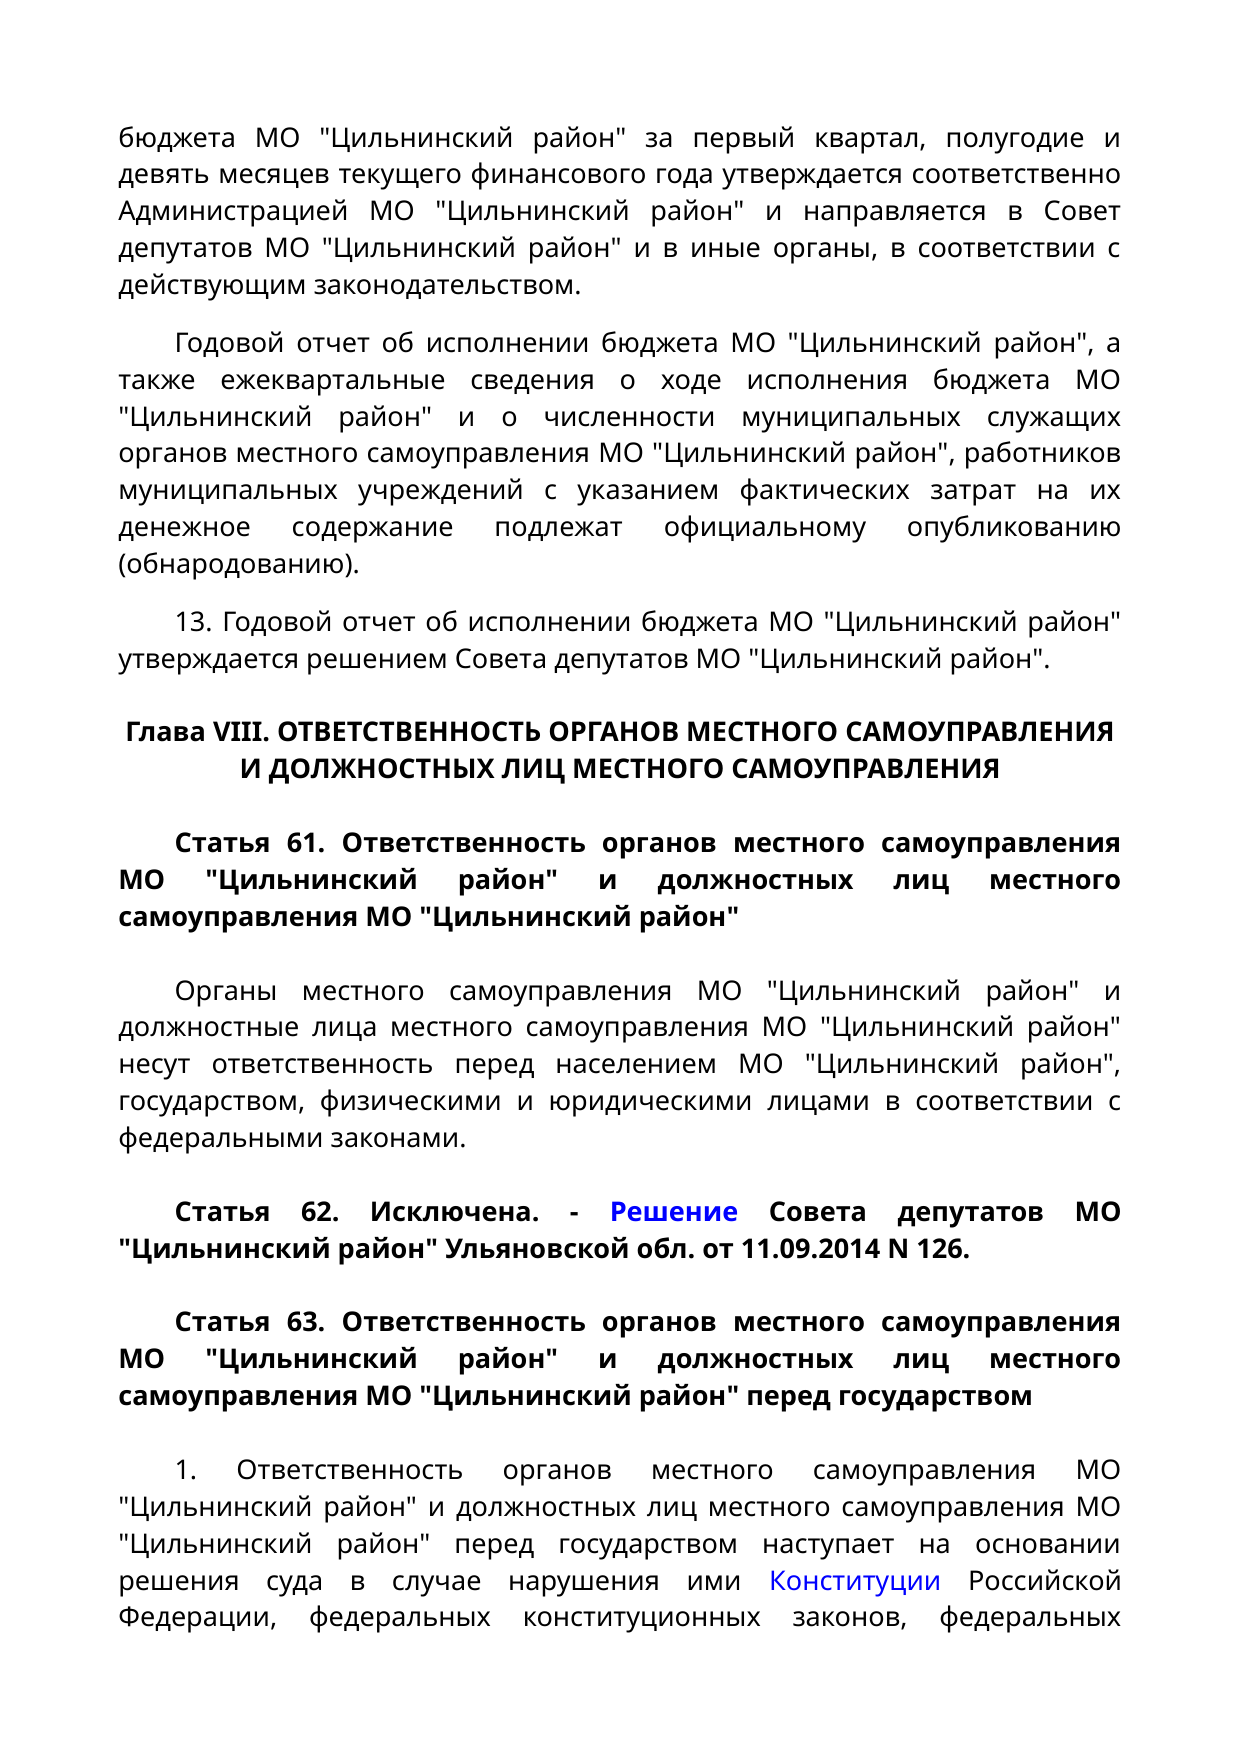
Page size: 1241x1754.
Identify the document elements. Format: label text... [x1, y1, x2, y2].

text Статья 63. Ответственность органов местного самоуправления МО "Цильнинский район" и должностных лиц местного самоуправления МО "Цильнинский район" перед государством [118, 1303, 1122, 1413]
text Статья 62. Исключена. - Решение Совета депутатов МО "Цильнинский район" Ульяновской обл. от 11.09.2014 N 126. [118, 1192, 1122, 1266]
text Органы местного самоуправления МО "Цильнинский район" и должностные лица местного самоуправления МО "Цильнинский район" несут ответственность перед населением МО "Цильнинский район", государством, физическими и юридическими лицами в соответствии с федеральными законами. [118, 971, 1122, 1155]
text 1. Ответственность органов местного самоуправления МО "Цильнинский район" и должностных лиц местного самоуправления МО "Цильнинский район" перед государством наступает на основании решения суда в случае нарушения ими Конституции Российской Федерации, федеральных конституционных законов, федеральных [118, 1450, 1122, 1635]
text Статья 61. Ответственность органов местного самоуправления МО "Цильнинский район" и должностных лиц местного самоуправления МО "Цильнинский район" [118, 823, 1122, 934]
text И ДОЛЖНОСТНЫХ ЛИЦ МЕСТНОГО САМОУПРАВЛЕНИЯ [118, 750, 1122, 787]
text Годовой отчет об исполнении бюджета МО "Цильнинский район", а также ежеквартальные сведения о ходе исполнения бюджета МО "Цильнинский район" и о численности муниципальных служащих органов местного самоуправления МО "Цильнинский район", работников муниципальных учреждений с указанием фактических затрат на их денежное содержание подлежат официальному опубликованию (обнародованию). [118, 323, 1122, 581]
text 13. Годовой отчет об исполнении бюджета МО "Цильнинский район" утверждается решением Совета депутатов МО "Цильнинский район". [118, 602, 1122, 676]
text бюджета МО "Цильнинский район" за первый квартал, полугодие и девять месяцев текущего финансового года утверждается соответственно Администрацией МО "Цильнинский район" и направляется в Совет депутатов МО "Цильнинский район" и в иные органы, в соответствии с действующим законодательством. [118, 118, 1122, 302]
text Глава VIII. ОТВЕТСТВЕННОСТЬ ОРГАНОВ МЕСТНОГО САМОУПРАВЛЕНИЯ [118, 713, 1122, 750]
